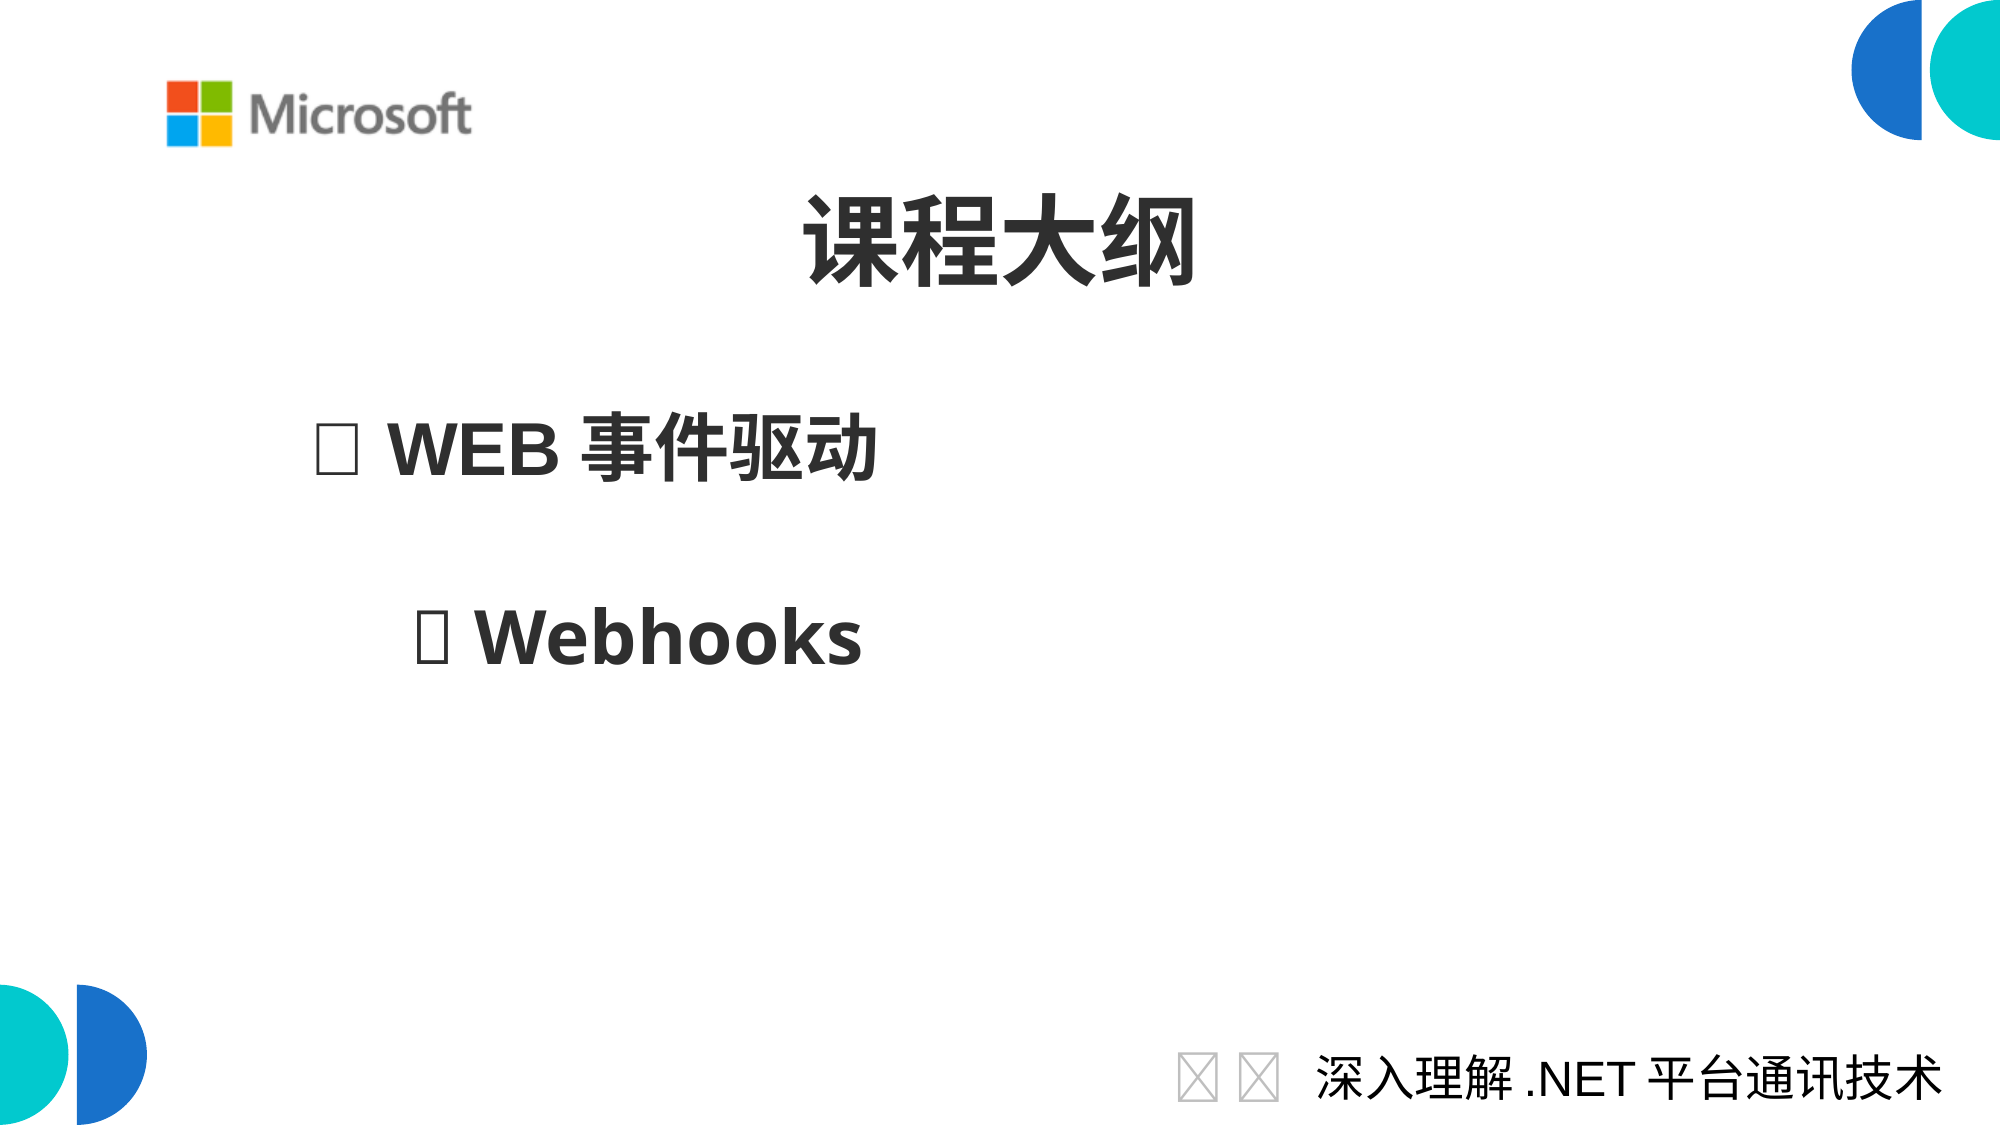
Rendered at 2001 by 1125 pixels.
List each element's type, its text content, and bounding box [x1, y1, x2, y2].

subtitle 🚀 🚀 深入理解.NET平台通讯技术 [1173, 1046, 1952, 1107]
picture [85, 41, 552, 189]
text_box 🚀 Webhooks [395, 537, 1725, 721]
text_box ✅ WEB事件驱动 [295, 348, 1802, 532]
title 课程大纲 [138, 145, 1862, 332]
